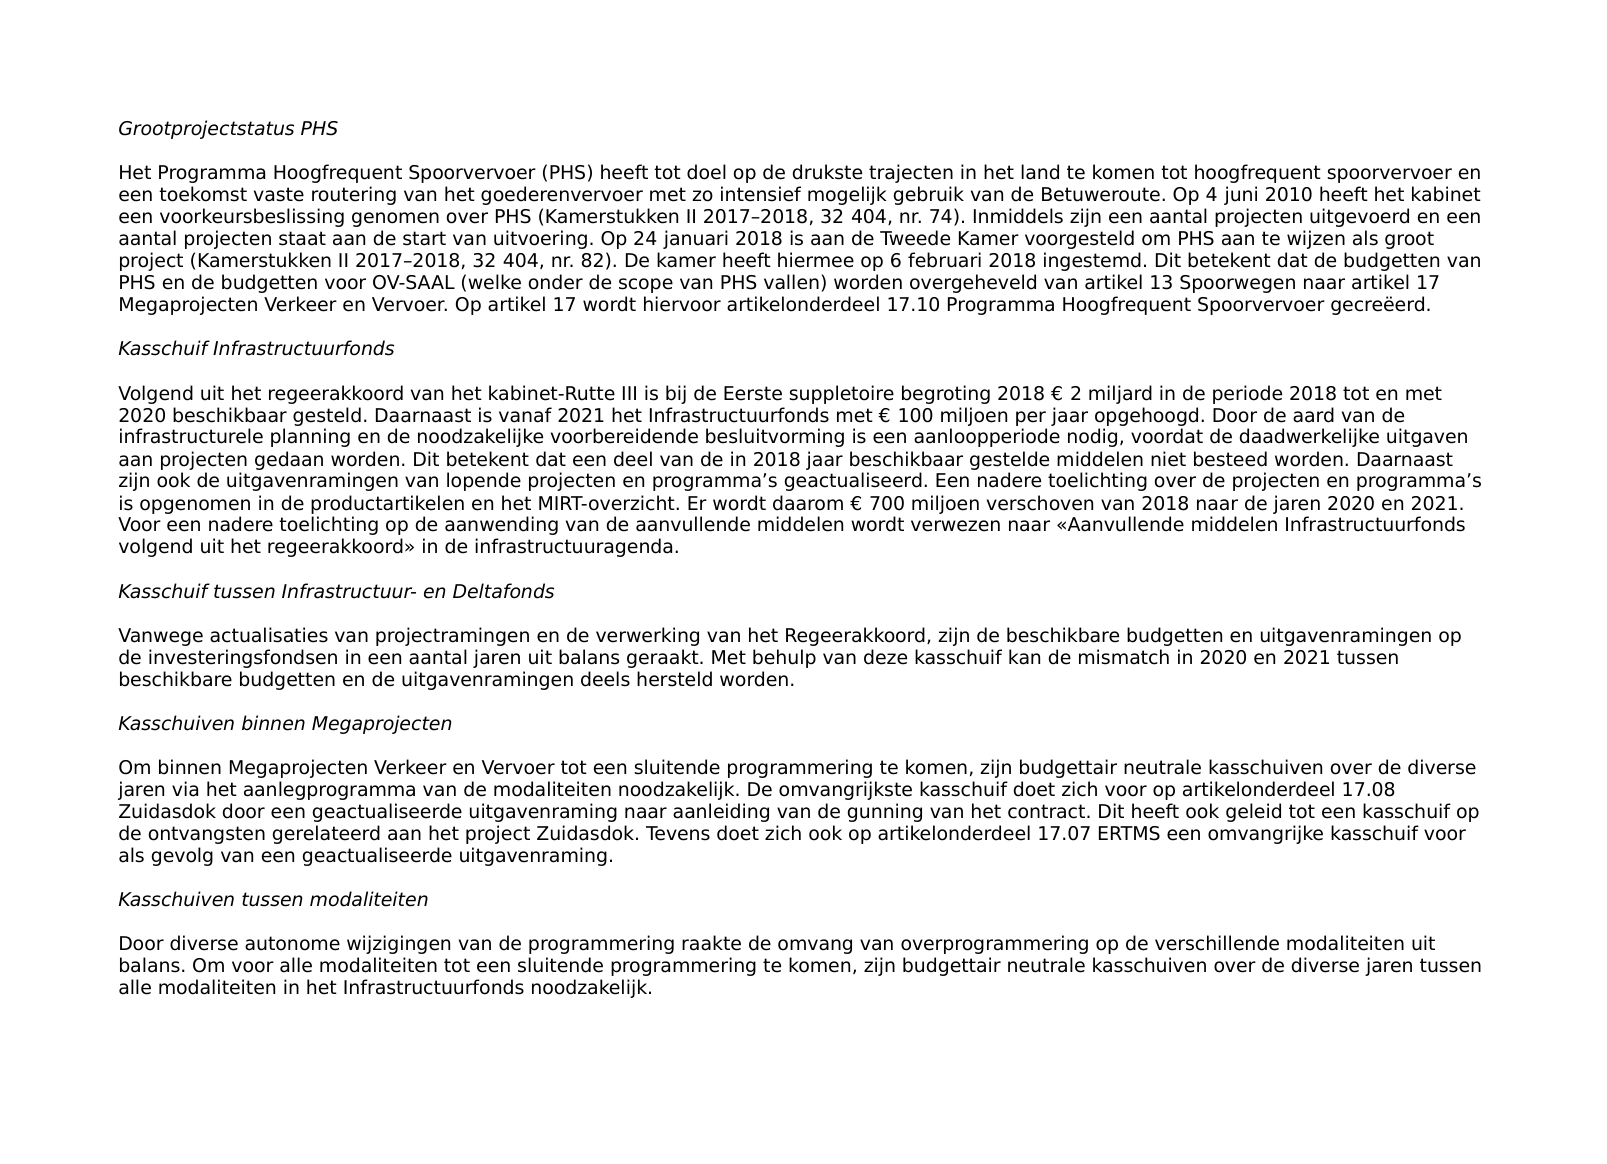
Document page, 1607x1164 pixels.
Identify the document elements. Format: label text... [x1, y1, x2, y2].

text Om binnen Megaprojecten Verkeer en Vervoer tot een sluitende programmering te komen, zijn budgettair neutrale kasschuiven over de diverse jaren via het aanlegprogramma van de modaliteiten noodzakelijk. De omvangrijkste kasschuif doet zich voor op artikelonderdeel 17.08 Zuidasdok door een geactualiseerde uitgavenraming naar aanleiding van de gunning van het contract. Dit heeft ook geleid tot een kasschuif op de ontvangsten gerelateerd aan het project Zuidasdok. Tevens doet zich ook op artikelonderdeel 17.07 ERTMS een omvangrijke kasschuif voor als gevolg van een geactualiseerde uitgavenraming. [118, 757, 1488, 867]
text Volgend uit het regeerakkoord van het kabinet-Rutte III is bij de Eerste suppletoire begroting 2018 € 2 miljard in de periode 2018 tot en met 2020 beschikbaar gesteld. Daarnaast is vanaf 2021 het Infrastructuurfonds met € 100 miljoen per jaar opgehoogd. Door de aard van de infrastructurele planning en de noodzakelijke voorbereidende besluitvorming is een aanloopperiode nodig, voordat de daadwerkelijke uitgaven aan projecten gedaan worden. Dit betekent dat een deel van de in 2018 jaar beschikbaar gestelde middelen niet besteed worden. Daarnaast zijn ook de uitgavenramingen van lopende projecten en programma’s geactualiseerd. Een nadere toelichting over de projecten en programma’s is opgenomen in de productartikelen en het MIRT-overzicht. Er wordt daarom € 700 miljoen verschoven van 2018 naar de jaren 2020 en 2021. Voor een nadere toelichting op de aanwending van de aanvullende middelen wordt verwezen naar «Aanvullende middelen Infrastructuurfonds volgend uit het regeerakkoord» in de infrastructuuragenda. [118, 382, 1488, 558]
text Door diverse autonome wijzigingen van de programmering raakte de omvang van overprogrammering op de verschillende modaliteiten uit balans. Om voor alle modaliteiten tot een sluitende programmering te komen, zijn budgettair neutrale kasschuiven over de diverse jaren tussen alle modaliteiten in het Infrastructuurfonds noodzakelijk. [118, 933, 1488, 999]
subtitle Kasschuiven tussen modaliteiten [118, 889, 1488, 911]
subtitle Kasschuiven binnen Megaprojecten [118, 713, 1488, 735]
text Vanwege actualisaties van projectramingen en de verwerking van het Regeerakkoord, zijn de beschikbare budgetten en uitgavenramingen op de investeringsfondsen in een aantal jaren uit balans geraakt. Met behulp van deze kasschuif kan de mismatch in 2020 en 2021 tussen beschikbare budgetten en de uitgavenramingen deels hersteld worden. [118, 625, 1488, 691]
subtitle Kasschuif tussen Infrastructuur- en Deltafonds [118, 581, 1488, 602]
text Het Programma Hoogfrequent Spoorvervoer (PHS) heeft tot doel op de drukste trajecten in het land te komen tot hoogfrequent spoorvervoer en een toekomst vaste routering van het goederenvervoer met zo intensief mogelijk gebruik van de Betuweroute. Op 4 juni 2010 heeft het kabinet een voorkeursbeslissing genomen over PHS (Kamerstukken II 2017–2018, 32 404, nr. 74). Inmiddels zijn een aantal projecten uitgevoerd en een aantal projecten staat aan de start van uitvoering. Op 24 januari 2018 is aan de Tweede Kamer voorgesteld om PHS aan te wijzen als groot project (Kamerstukken II 2017–2018, 32 404, nr. 82). De kamer heeft hiermee op 6 februari 2018 ingestemd. Dit betekent dat de budgetten van PHS en de budgetten voor OV-SAAL (welke onder de scope van PHS vallen) worden overgeheveld van artikel 13 Spoorwegen naar artikel 17 Megaprojecten Verkeer en Vervoer. Op artikel 17 wordt hiervoor artikelonderdeel 17.10 Programma Hoogfrequent Spoorvervoer gecreëerd. [118, 162, 1488, 316]
subtitle Kasschuif Infrastructuurfonds [118, 338, 1488, 360]
subtitle Grootprojectstatus PHS [118, 118, 1488, 140]
